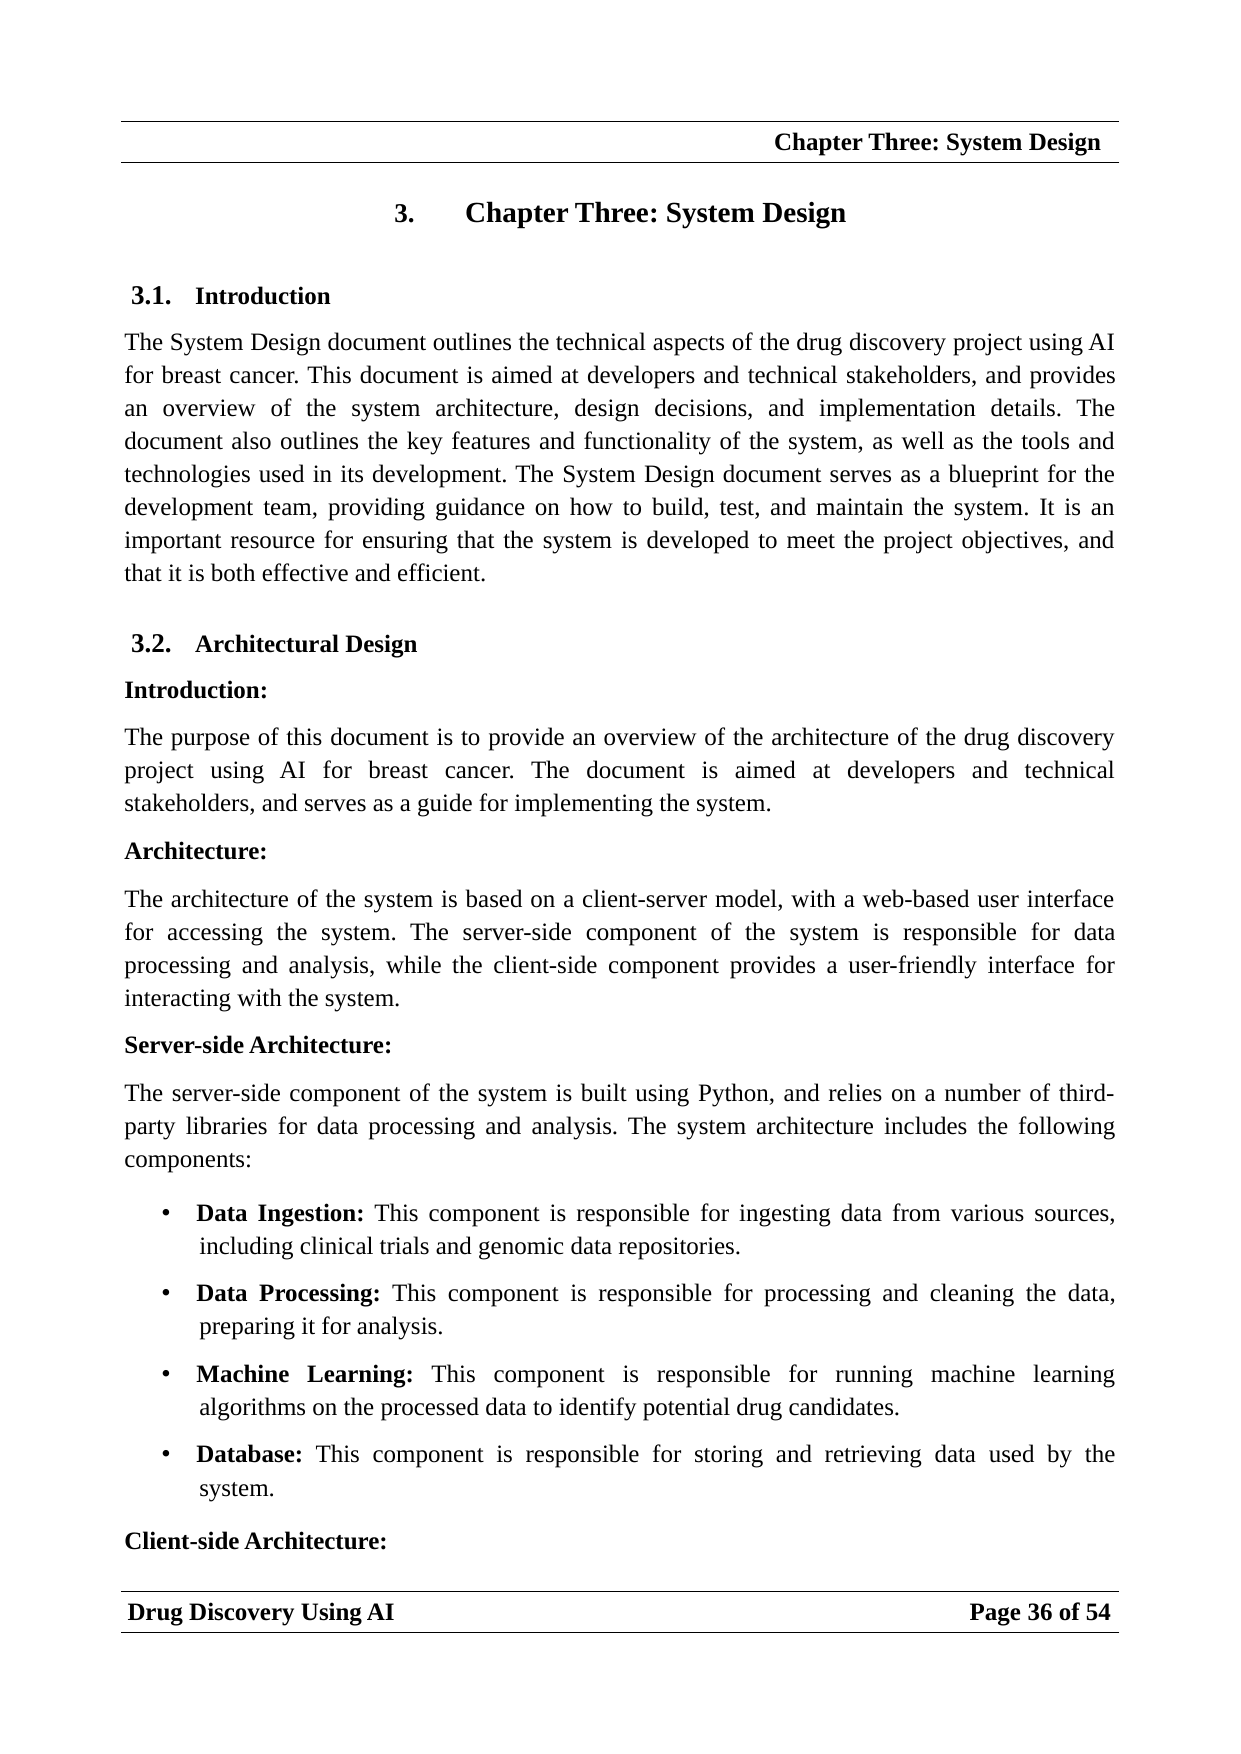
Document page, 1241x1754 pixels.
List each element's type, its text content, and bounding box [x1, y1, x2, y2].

text The architecture of the system is based on a client-server model, with a web-based user interface for accessing the system. The server-side component of the system is responsible for data processing and analysis, while the client-side component provides a user-friendly interface for interacting with the system. [121, 881, 1119, 1012]
list Database: This component is responsible for storing and retrieving data used by the system. [159, 1437, 1119, 1504]
list Data Processing: This component is responsible for processing and cleaning the data, preparing it for analysis. [159, 1275, 1119, 1340]
subtitle Architectural Design [121, 624, 1119, 658]
subtitle Chapter Three: System Design [121, 192, 1119, 229]
subtitle Introduction [121, 276, 1119, 310]
text The System Design document outlines the technical aspects of the drug discovery project using AI for breast cancer. This document is aimed at developers and technical stakeholders, and provides an overview of the system architecture, design decisions, and implementation details. The document also outlines the key features and functionality of the system, as well as the tools and technologies used in its development. The System Design document serves as a blueprint for the development team, providing guidance on how to build, test, and maintain the system. It is an important resource for ensuring that the system is developed to meet the project objectives, and that it is both effective and efficient. [121, 324, 1119, 587]
text Client-side Architecture: [121, 1523, 1119, 1555]
text Architecture: [121, 833, 1119, 865]
text The server-side component of the system is built using Python, and relies on a number of third-party libraries for data processing and analysis. The system architecture includes the following components: [121, 1075, 1119, 1176]
text Server-side Architecture: [121, 1027, 1119, 1059]
list Machine Learning: This component is responsible for running machine learning algorithms on the processed data to identify potential drug candidates. [159, 1356, 1119, 1421]
list Data Ingestion: This component is responsible for ingesting data from various sources, including clinical trials and genomic data repositories. [159, 1195, 1119, 1259]
text The purpose of this document is to provide an overview of the architecture of the drug discovery project using AI for breast cancer. The document is aimed at developers and technical stakeholders, and serves as a guide for implementing the system. [121, 719, 1119, 817]
text Introduction: [121, 672, 1119, 704]
